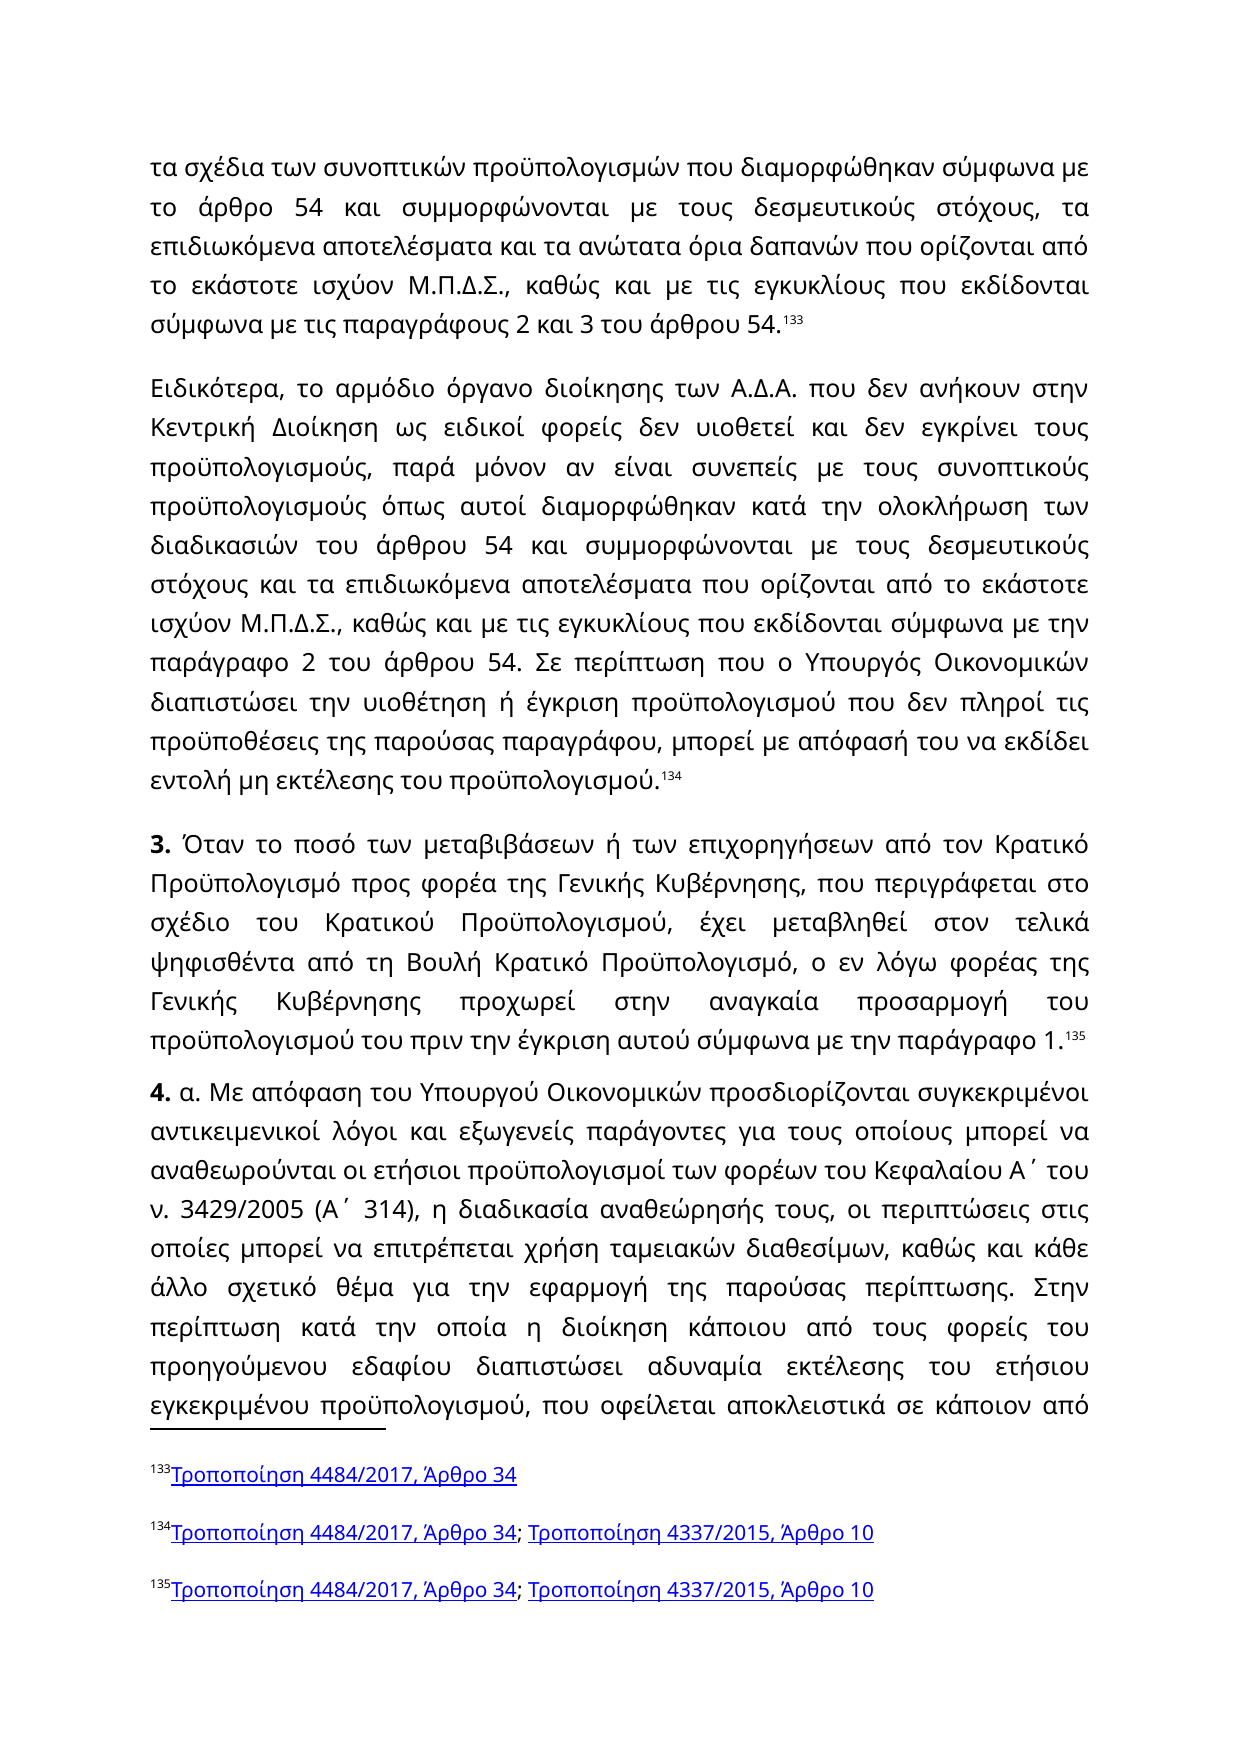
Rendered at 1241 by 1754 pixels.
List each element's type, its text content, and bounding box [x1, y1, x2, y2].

text τα σχέδια των συνοπτικών προϋπολογισµών που διαµορφώθηκαν σύµφωνα µε το άρθρο 54 και συµµορφώνονται µε τους δεσµευτικούς στόχους, τα επιδιωκόµενα αποτελέσµατα και τα ανώτατα όρια δαπανών που ορίζονται από το εκάστοτε ισχύον Μ.Π.Δ.Σ., καθώς και µε τις εγκυκλίους που εκδίδονται σύµφωνα µε τις παραγράφους 2 και 3 του άρθρου 54. [150, 150, 1090, 341]
text 3. Όταν το ποσό των µεταβιβάσεων ή των επιχορηγήσεων από τον Κρατικό Προϋπολογισµό προς φορέα της Γενικής Κυβέρνησης, που περιγράφεται στο σχέδιο του Κρατικού Προϋπολογισµού, έχει µεταβληθεί στον τελικά ψηφισθέντα από τη Βουλή Κρατικό Προϋπολογισµό, ο εν λόγω φορέας της Γενικής Κυβέρνησης προχωρεί στην αναγκαία προσαρµογή του προϋπολογισµού του πριν την έγκριση αυτού σύµφωνα µε την παράγραφο 1. [150, 827, 1090, 1057]
text 4. α. Με απόφαση του Υπουργού Οικονοµικών προσδιορίζονται συγκεκριµένοι αντικειµενικοί λόγοι και εξωγενείς παράγοντες για τους οποίους µπορεί να αναθεωρούνται οι ετήσιοι προϋπολογισµοί των φορέων του Κεφαλαίου Α΄ του ν. 3429/2005 (Α΄ 314), η διαδικασία αναθεώρησής τους, οι περιπτώσεις στις οποίες µπορεί να επιτρέπεται χρήση ταµειακών διαθεσίµων, καθώς και κάθε άλλο σχετικό θέµα για την εφαρµογή της παρούσας περίπτωσης. Στην περίπτωση κατά την οποία η διοίκηση κάποιου από τους φορείς του προηγούµενου εδαφίου διαπιστώσει αδυναµία εκτέλεσης του ετήσιου εγκεκριµένου προϋπολογισµού, που οφείλεται αποκλειστικά σε κάποιον από [150, 1074, 1090, 1422]
text Τροποποίηση 4484/2017, Άρθρο 34; Τροποποίηση 4337/2015, Άρθρο 10 [150, 1518, 1090, 1546]
text Ειδικότερα, το αρµόδιο όργανο διοίκησης των Α.Δ.Α. που δεν ανήκουν στην Κεντρική Διοίκηση ως ειδικοί φορείς δεν υιοθετεί και δεν εγκρίνει τους προϋπολογισµούς, παρά µόνον αν είναι συνεπείς µε τους συνοπτικούς προϋπολογισµούς όπως αυτοί διαµορφώθηκαν κατά την ολοκλήρωση των διαδικασιών του άρθρου 54 και συµµορφώνονται µε τους δεσµευτικούς στόχους και τα επιδιωκόµενα αποτελέσµατα που ορίζονται από το εκάστοτε ισχύον Μ.Π.Δ.Σ., καθώς και µε τις εγκυκλίους που εκδίδονται σύµφωνα µε την παράγραφο 2 του άρθρου 54. Σε περίπτωση που ο Υπουργός Οικονοµικών διαπιστώσει την υιοθέτηση ή έγκριση προϋπολογισµού που δεν πληροί τις προϋποθέσεις της παρούσας παραγράφου, µπορεί µε απόφασή του να εκδίδει εντολή µη εκτέλεσης του προϋπολογισµού. [150, 371, 1090, 797]
text Τροποποίηση 4484/2017, Άρθρο 34 [150, 1460, 1090, 1489]
text Τροποποίηση 4484/2017, Άρθρο 34; Τροποποίηση 4337/2015, Άρθρο 10 [150, 1576, 1090, 1604]
